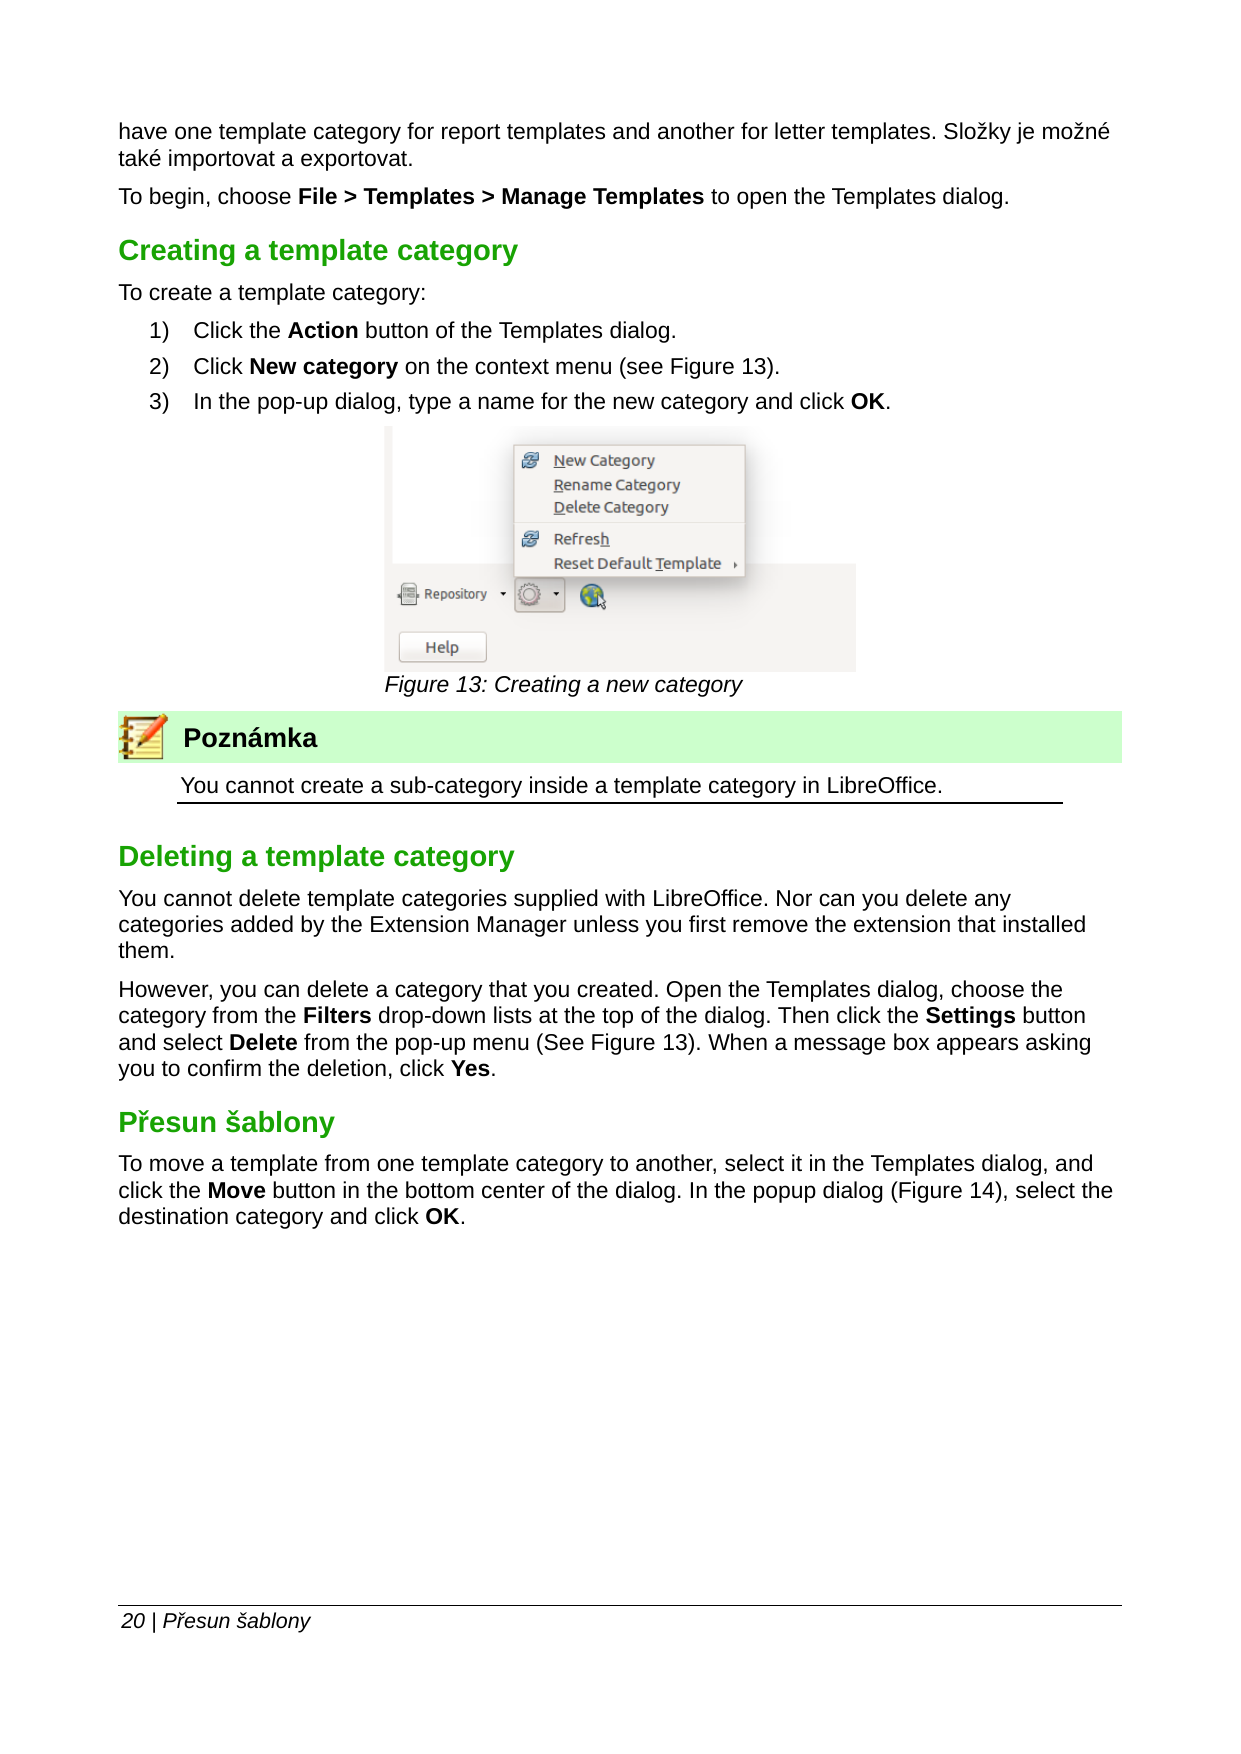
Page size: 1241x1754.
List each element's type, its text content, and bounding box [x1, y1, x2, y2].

subtitle Přesun šablony [118, 1105, 1122, 1139]
text You cannot create a sub-category inside a template category in LibreOffice. [177, 769, 1063, 802]
list Click New category on the context menu (see Figure 13). [169, 353, 1122, 379]
picture [384, 426, 856, 672]
text However, you can delete a category that you created. Open the Templates dialog, choose the category from the Filters drop-down lists at the top of the dialog. Then click the Settings button and select Delete from the pop-up menu (See Figure 13). When a message box appears asking you to confirm the deletion, click Yes. [118, 976, 1122, 1081]
subtitle Creating a template category [118, 233, 1122, 267]
text have one template category for report templates and another for letter templates. Složky je možné také importovat a exportovat. [118, 118, 1122, 171]
subtitle Poznámka [118, 711, 1122, 763]
text You cannot delete template categories supplied with LibreOffice. Nor can you delete any categories added by the Extension Manager unless you first remove the extension that installed them. [118, 884, 1122, 963]
text Figure 13: Creating a new category [384, 672, 856, 698]
text To begin, choose File > Templates > Manage Templates to open the Templates dialog. [118, 183, 1122, 210]
list Click the Action button of the Templates dialog. [169, 317, 1122, 344]
picture [119, 712, 170, 763]
text To move a template from one template category to another, select it in the Templates dialog, and click the Move button in the bottom center of the dialog. In the popup dialog (Figure 14), select the destination category and click OK. [118, 1150, 1122, 1229]
subtitle Deleting a template category [118, 839, 1122, 873]
list In the pop-up dialog, type a name for the new category and click OK. [169, 388, 1122, 414]
text To create a template category: [118, 279, 1122, 305]
